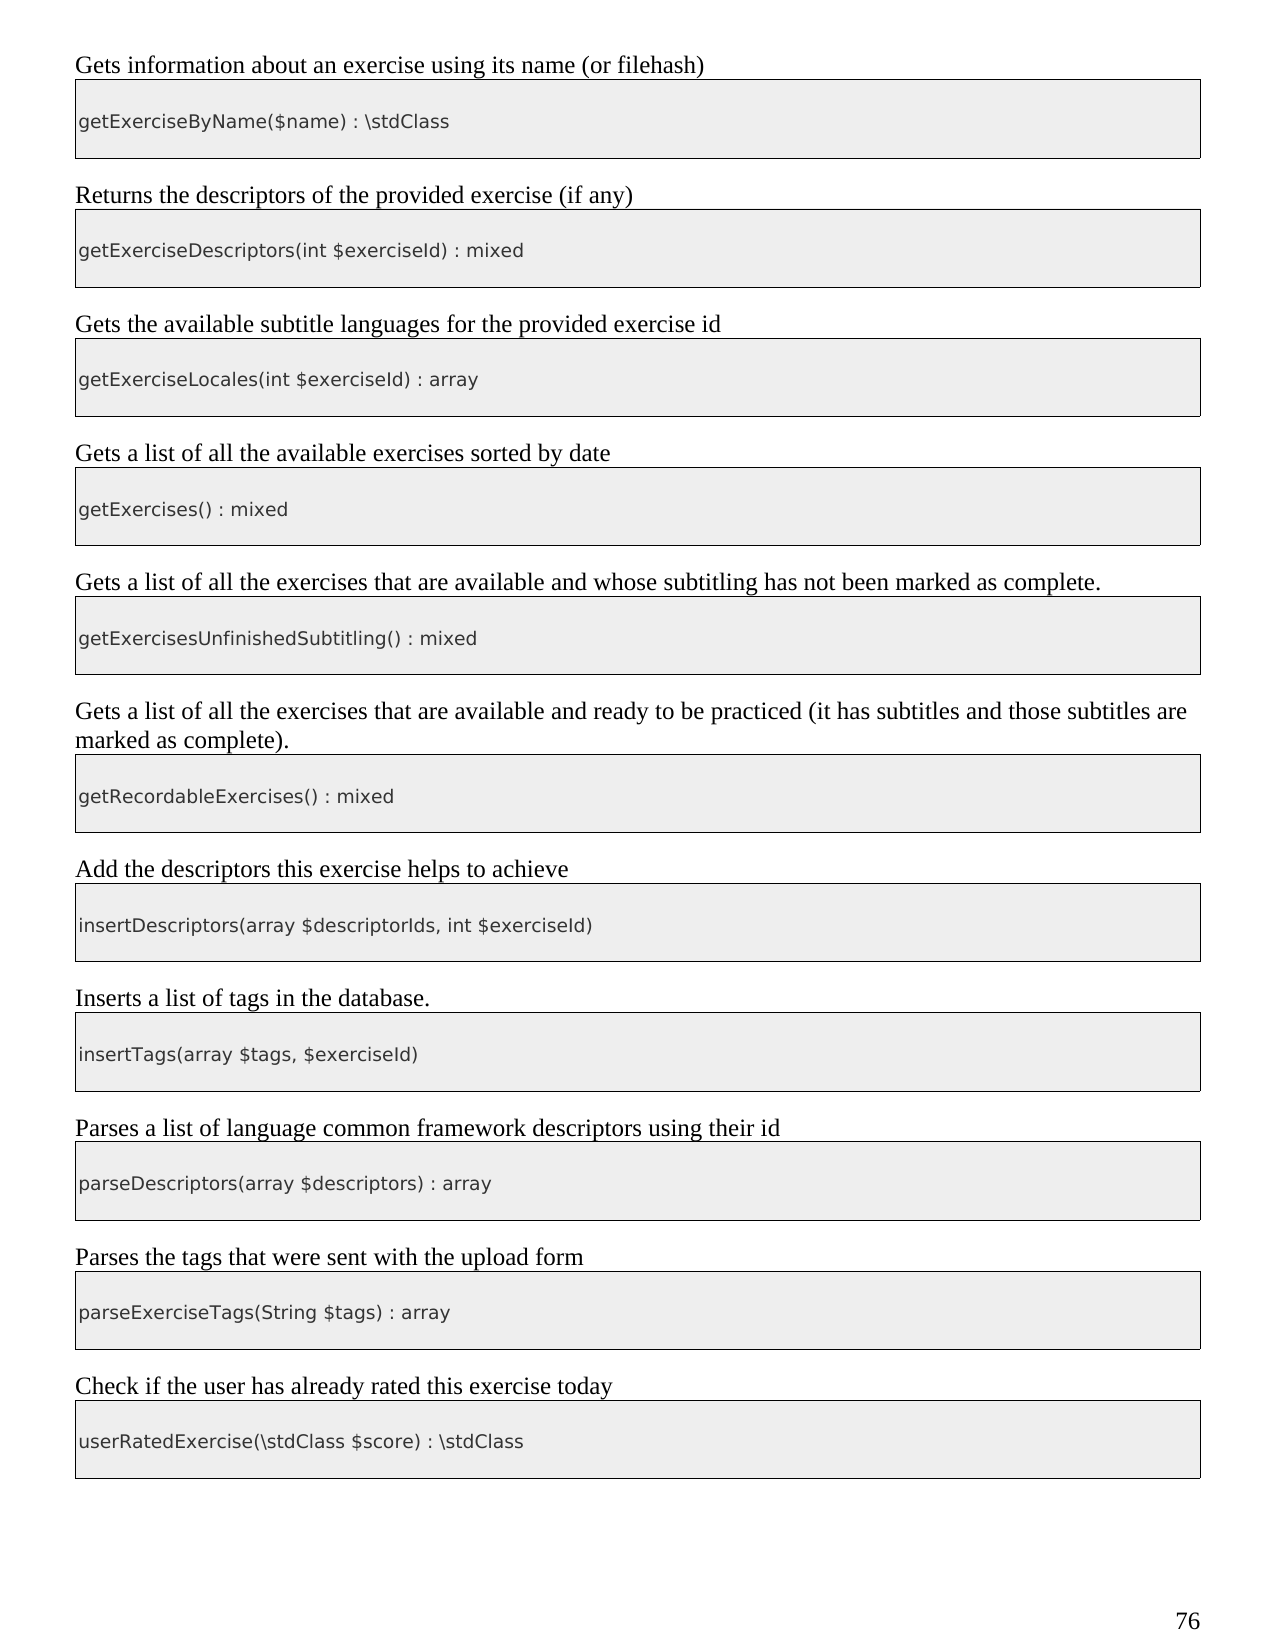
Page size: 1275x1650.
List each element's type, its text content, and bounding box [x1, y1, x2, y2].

text insertTags(array $tags, $exerciseId) [76, 1041, 1200, 1063]
text getExerciseLocales(int $exerciseId) : array [76, 366, 1200, 388]
text parseExerciseTags(String $tags) : array [76, 1299, 1200, 1321]
text Gets information about an exercise using its name (or filehash) [75, 51, 1200, 79]
text Inserts a list of tags in the database. [75, 983, 1200, 1012]
text Parses a list of language common framework descriptors using their id [75, 1113, 1200, 1141]
text userRatedExercise(\stdClass $score) : \stdClass [76, 1428, 1200, 1450]
text getExercises() : mixed [76, 496, 1200, 517]
text getExerciseByName($name) : \stdClass [76, 108, 1200, 130]
text insertDescriptors(array $descriptorIds, int $exerciseId) [76, 912, 1200, 934]
text Gets a list of all the exercises that are available and ready to be practiced (it has subtitles and those subtitles are marked as complete). [75, 696, 1200, 754]
text Check if the user has already rated this exercise today [75, 1371, 1200, 1400]
text Gets a list of all the available exercises sorted by date [75, 438, 1200, 467]
text Parses the tags that were sent with the upload form [75, 1242, 1200, 1271]
text Returns the descriptors of the provided exercise (if any) [75, 180, 1200, 208]
text getRecordableExercises() : mixed [76, 783, 1200, 804]
text Gets the available subtitle languages for the provided exercise id [75, 309, 1200, 338]
text getExercisesUnfinishedSubtitling() : mixed [76, 625, 1200, 647]
text getExerciseDescriptors(int $exerciseId) : mixed [76, 237, 1200, 259]
text parseDescriptors(array $descriptors) : array [76, 1170, 1200, 1192]
text Add the descriptors this exercise helps to achieve [75, 854, 1200, 883]
text Gets a list of all the exercises that are available and whose subtitling has not been marked as complete. [75, 567, 1200, 596]
